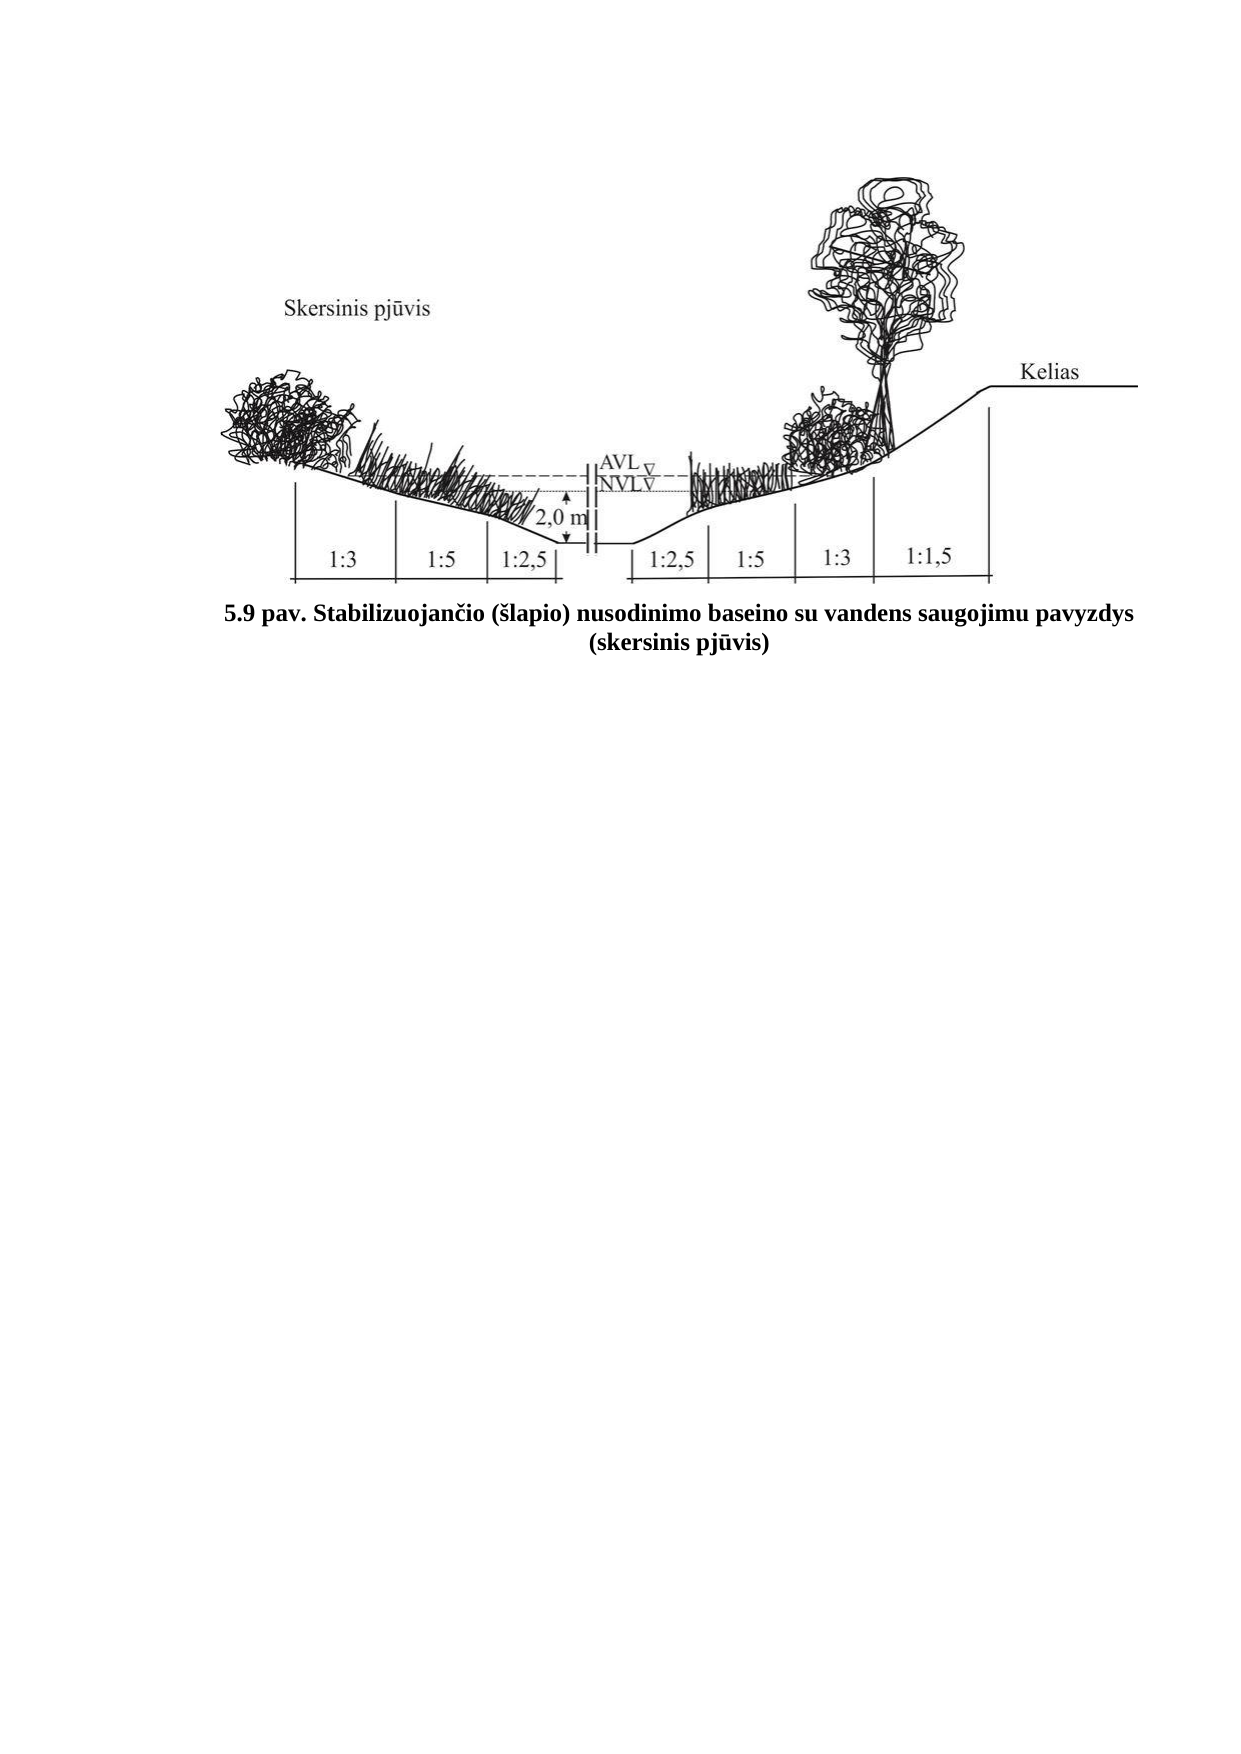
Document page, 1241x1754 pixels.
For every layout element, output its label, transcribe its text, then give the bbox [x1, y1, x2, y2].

text 5.9 pav. Stabilizuojančio (šlapio) nusodinimo baseino su vandens saugojimu pavyzdys (skersinis pjūvis) [177, 598, 1181, 655]
